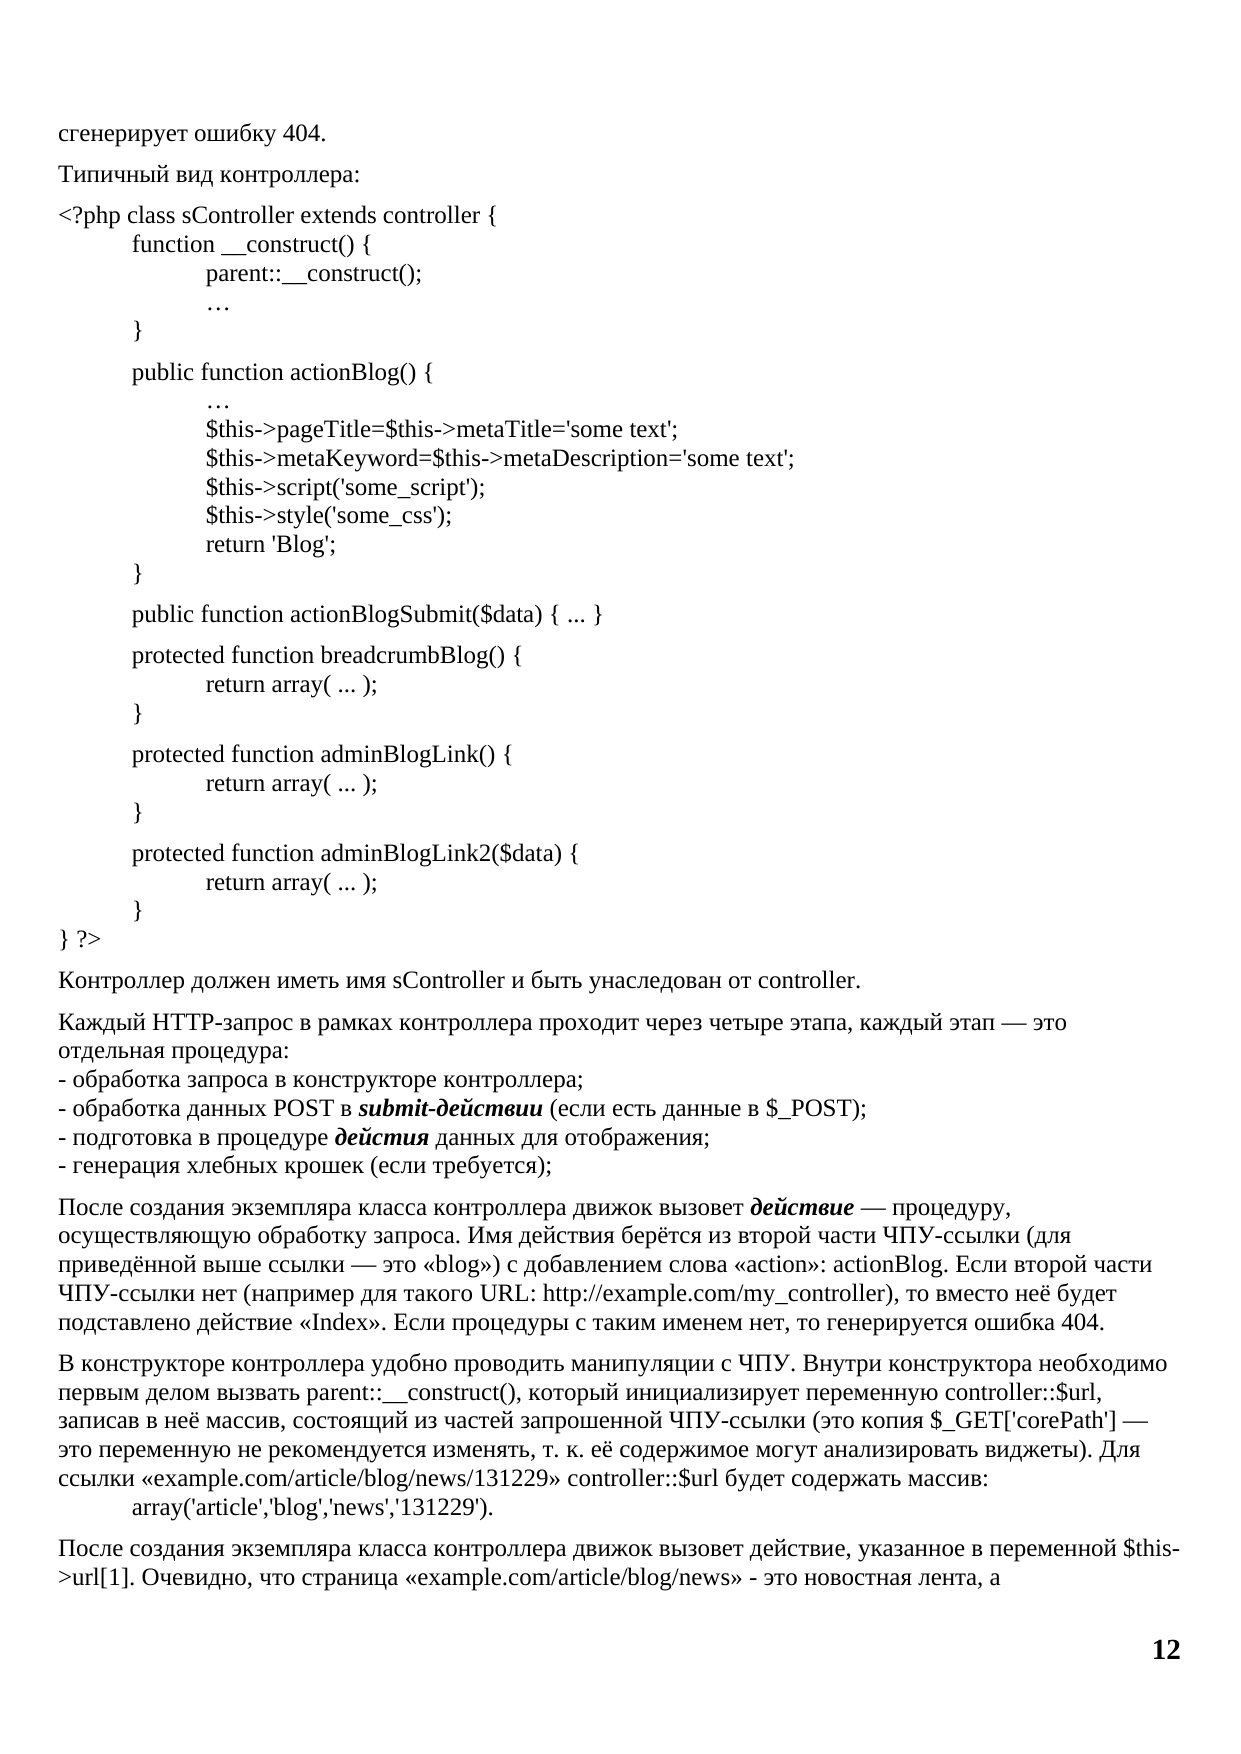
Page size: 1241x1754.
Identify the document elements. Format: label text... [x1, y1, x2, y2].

text public function actionBlogSubmit($data) { ... } [58, 599, 1181, 628]
text Контроллер должен иметь имя sController и быть унаследован от controller. [58, 966, 1181, 994]
text Типичный вид контроллера: [58, 159, 1181, 188]
text public function actionBlog() { … $this->pageTitle=$this->metaTitle='some text'; $this->metaKeyword=$this->metaDescription='some text'; $this->script('some_script'); $this->style('some_css'); return 'Blog'; } [58, 357, 1181, 587]
text После создания экземпляра класса контроллера движок вызовет действие, указанное в переменной $this->url[1]. Очевидно, что страница «example.com/article/blog/news» - это новостная лента, а [58, 1533, 1181, 1591]
text В конструкторе контроллера удобно проводить манипуляции с ЧПУ. Внутри конструктора необходимо первым делом вызвать parent::__construct(), который инициализирует переменную controller::$url, записав в неё массив, состоящий из частей запрошенной ЧПУ-ссылки (это копия $_GET['corePath'] — это переменную не рекомендуется изменять, т. к. её содержимое могут анализировать виджеты). Для ссылки «example.com/article/blog/news/131229» controller::$url будет содержать массив: array('article','blog','news','131229'). [58, 1348, 1181, 1521]
text После создания экземпляра класса контроллера движок вызовет действие — процедуру, осуществляющую обработку запроса. Имя действия берётся из второй части ЧПУ-ссылки (для приведённой выше ссылки — это «blog») с добавлением слова «action»: actionBlog. Если второй части ЧПУ-ссылки нет (например для такого URL: http://example.com/my_controller), то вместо неё будет подставлено действие «Index». Если процедуры с таким именем нет, то генерируется ошибка 404. [58, 1192, 1181, 1336]
text protected function adminBlogLink2($data) { return array( ... ); } } ?> [58, 838, 1181, 953]
text protected function breadcrumbBlog() { return array( ... ); } [58, 641, 1181, 727]
text <?php class sController extends controller { function __construct() { parent::__construct(); … } [58, 201, 1181, 344]
text protected function adminBlogLink() { return array( ... ); } [58, 739, 1181, 826]
text Каждый HTTP-запрос в рамках контроллера проходит через четыре этапа, каждый этап — это отдельная процедура: - обработка запроса в конструкторе контроллера; - обработка данных POST в submit-действии (если есть данные в $_POST); - подготовка в процедуре дейстия данных для отображения; - генерация хлебных крошек (если требуется); [58, 1007, 1181, 1179]
text сгенерирует ошибку 404. [58, 118, 1181, 147]
